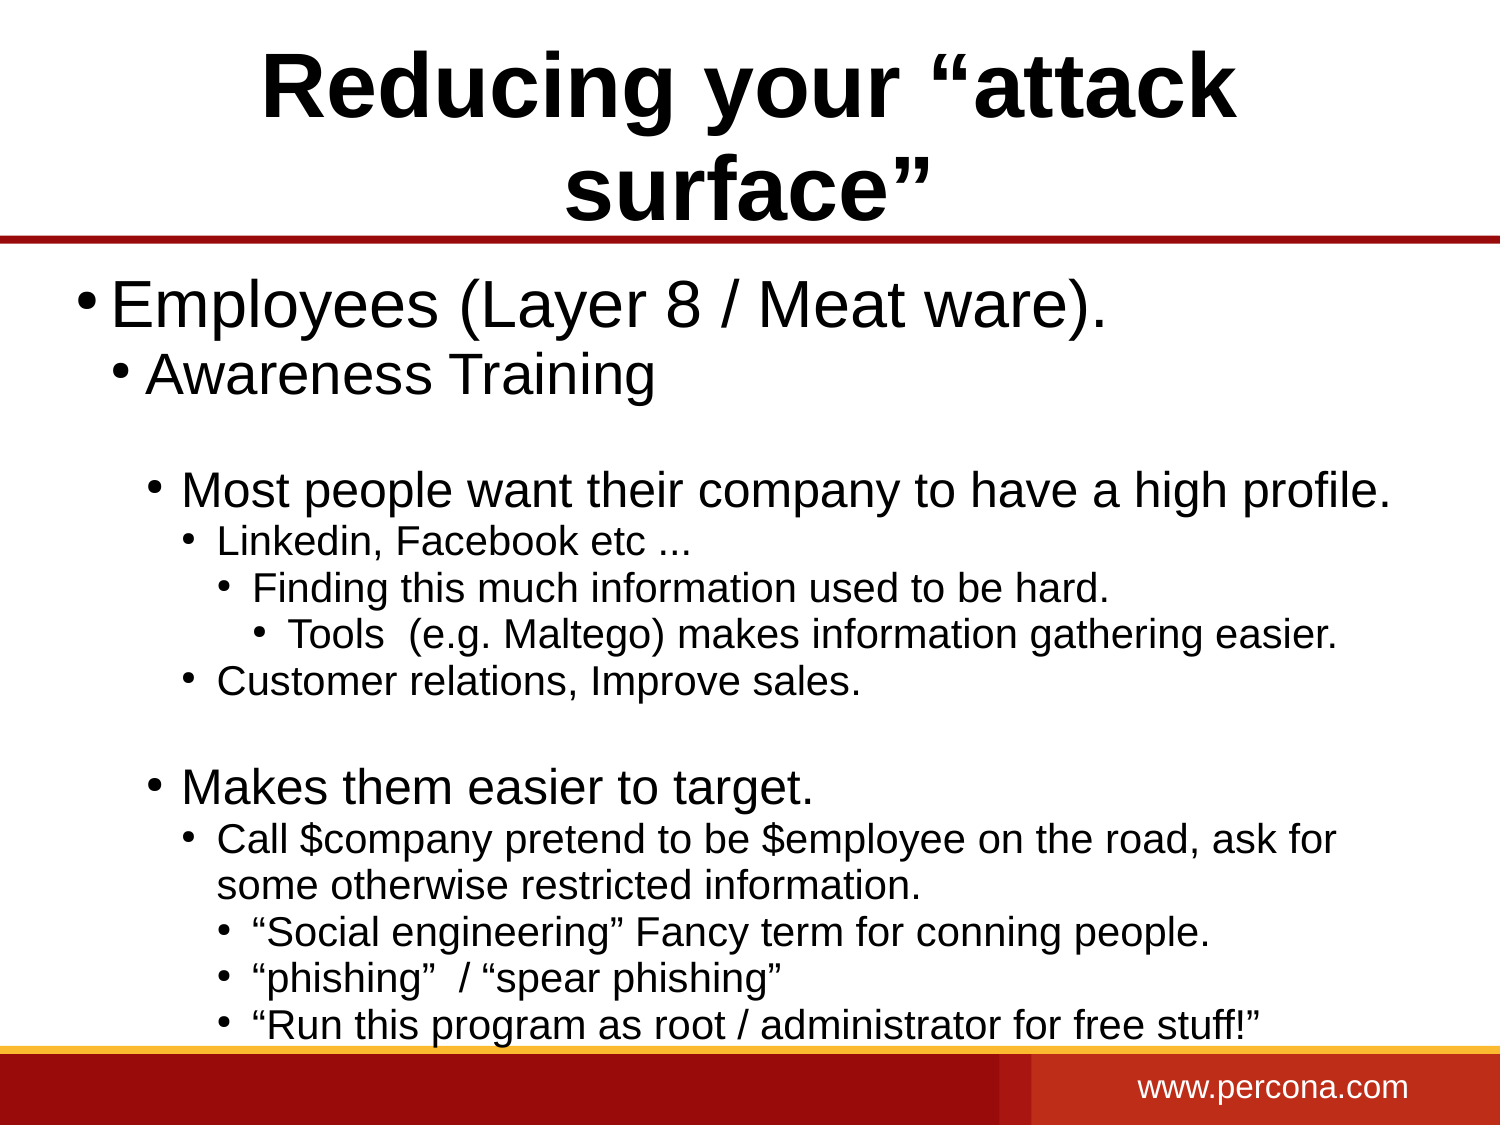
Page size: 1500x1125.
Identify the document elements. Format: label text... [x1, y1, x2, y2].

text_box Employees (Layer 8 / Meat ware). Awareness Training Most people want their company to have a high profile. Linkedin, Facebook etc ... Finding this much information used to be hard. Tools (e.g. Maltego) makes information gathering easier. Customer relations, Improve sales. Makes them easier to target. Call $company pretend to be $employee on the road, ask for some otherwise restricted information. “Social engineering” Fancy term for conning people. “phishing” / “spear phishing” “Run this program as root / administrator for free stuff!” [75, 263, 1425, 1006]
text_box Reducing your “attack surface” [75, 44, 1425, 233]
